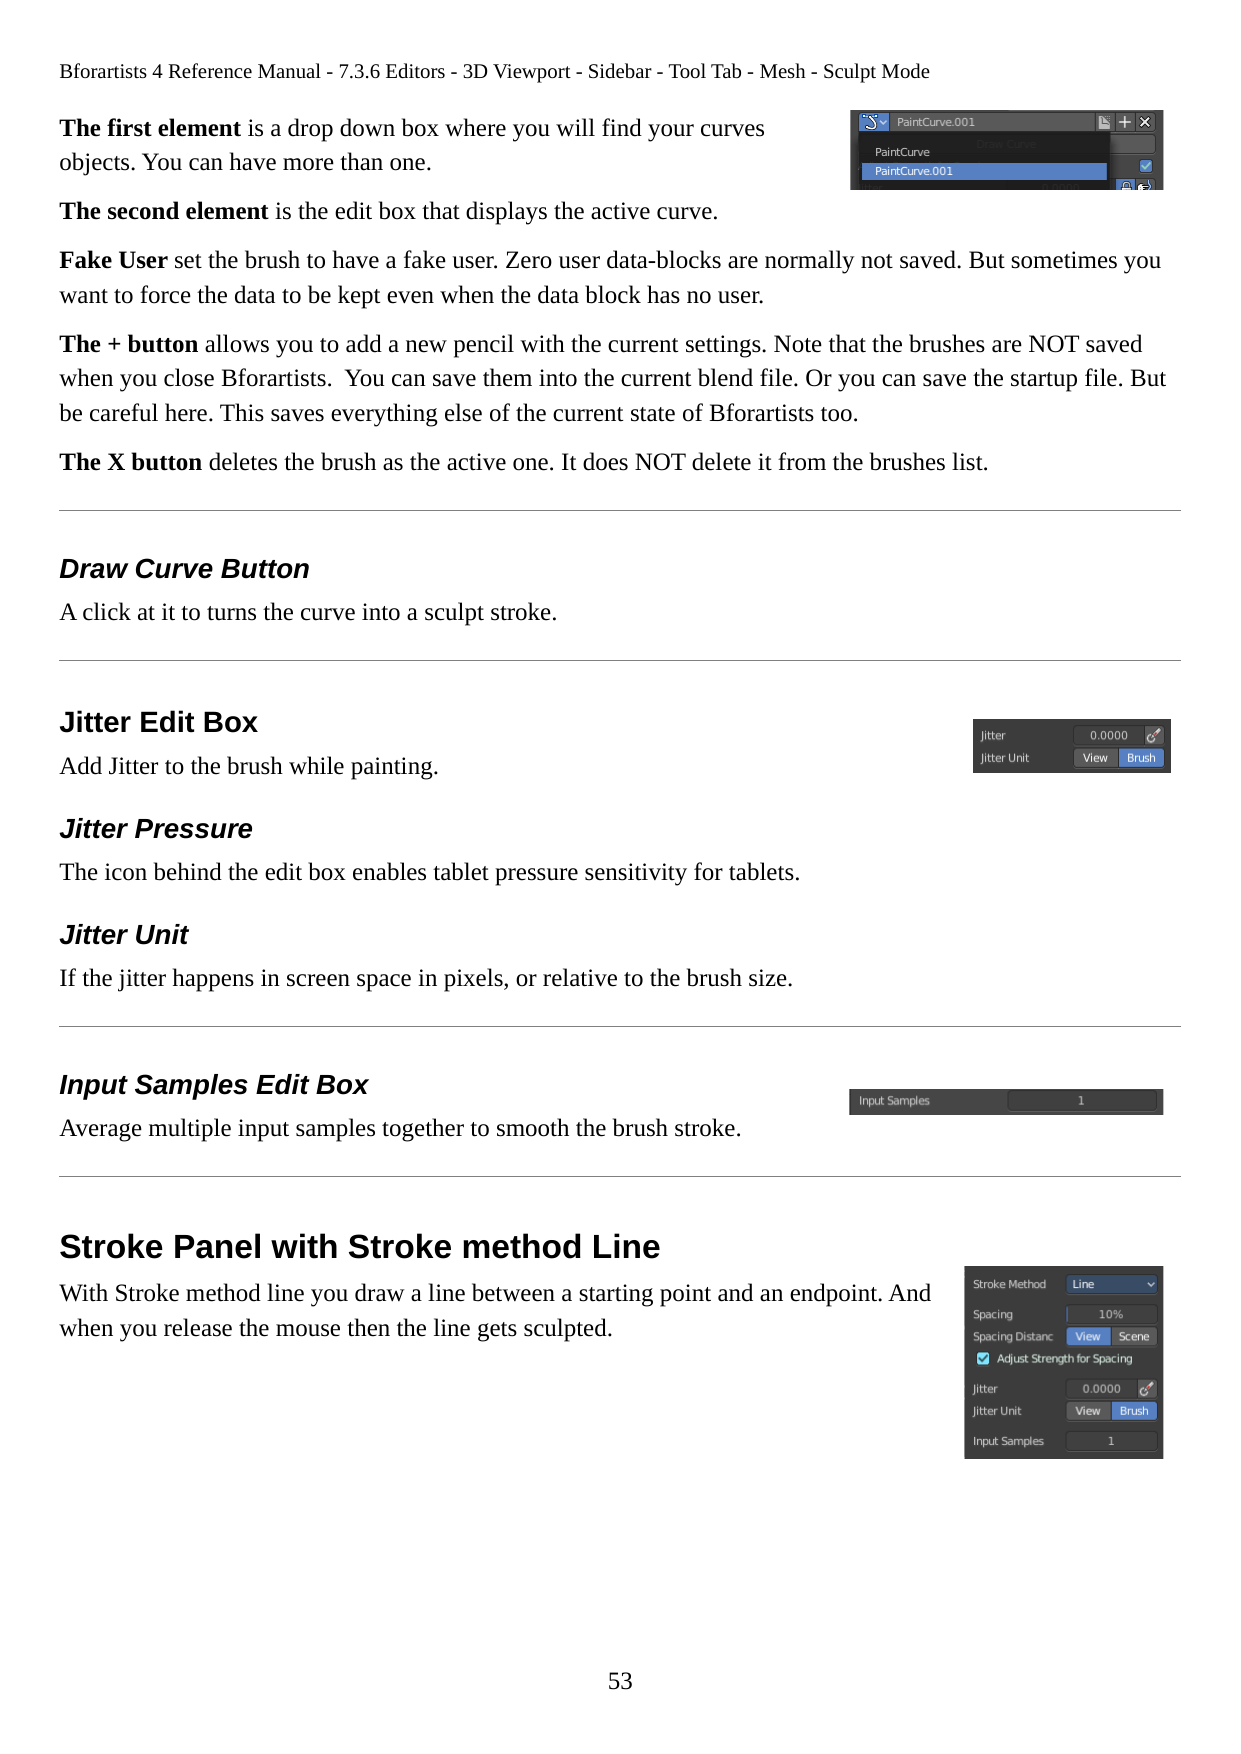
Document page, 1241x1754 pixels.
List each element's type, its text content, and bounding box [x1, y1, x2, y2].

subtitle Jitter Pressure [59, 812, 1181, 844]
subtitle Draw Curve Button [59, 552, 1181, 584]
subtitle Jitter Edit Box [59, 705, 1181, 738]
text Average multiple input samples together to smooth the brush stroke. [59, 1113, 1181, 1142]
picture [850, 110, 1164, 190]
subtitle Stroke Panel with Stroke method Line [59, 1227, 1181, 1266]
text If the jitter happens in screen space in pixels, or relative to the brush size. [59, 963, 1181, 992]
text The X button deletes the brush as the active one. It does NOT delete it from the brushes list. [59, 447, 1181, 476]
subtitle Input Samples Edit Box [59, 1068, 1181, 1100]
text Add Jitter to the brush while painting. [59, 751, 1181, 780]
text Fake User set the brush to have a fake user. Zero user data-blocks are normally not saved. But sometimes you want to force the data to be kept even when the data block has no user. [59, 245, 1181, 308]
picture [964, 1266, 1164, 1459]
picture [973, 719, 1171, 773]
picture [849, 1089, 1164, 1115]
text The icon behind the edit box enables tablet pressure sensitivity for tablets. [59, 857, 1181, 886]
text The second element is the edit box that displays the active curve. [59, 196, 1181, 225]
text A click at it to turns the curve into a sculpt stroke. [59, 597, 1181, 626]
text The first element is a drop down box where you will find your curves objects. You can have more than one. [59, 113, 850, 176]
text With Stroke method line you draw a line between a starting point and an endpoint. And when you release the mouse then the line gets sculpted. [59, 1278, 964, 1341]
subtitle Jitter Unit [59, 918, 1181, 950]
text The + button allows you to add a new pencil with the current settings. Note that the brushes are NOT saved when you close Bforartists. You can save them into the current blend file. Or you can save the startup file. But be careful here. This saves everything else of the current state of Bforartists too. [59, 329, 1181, 426]
